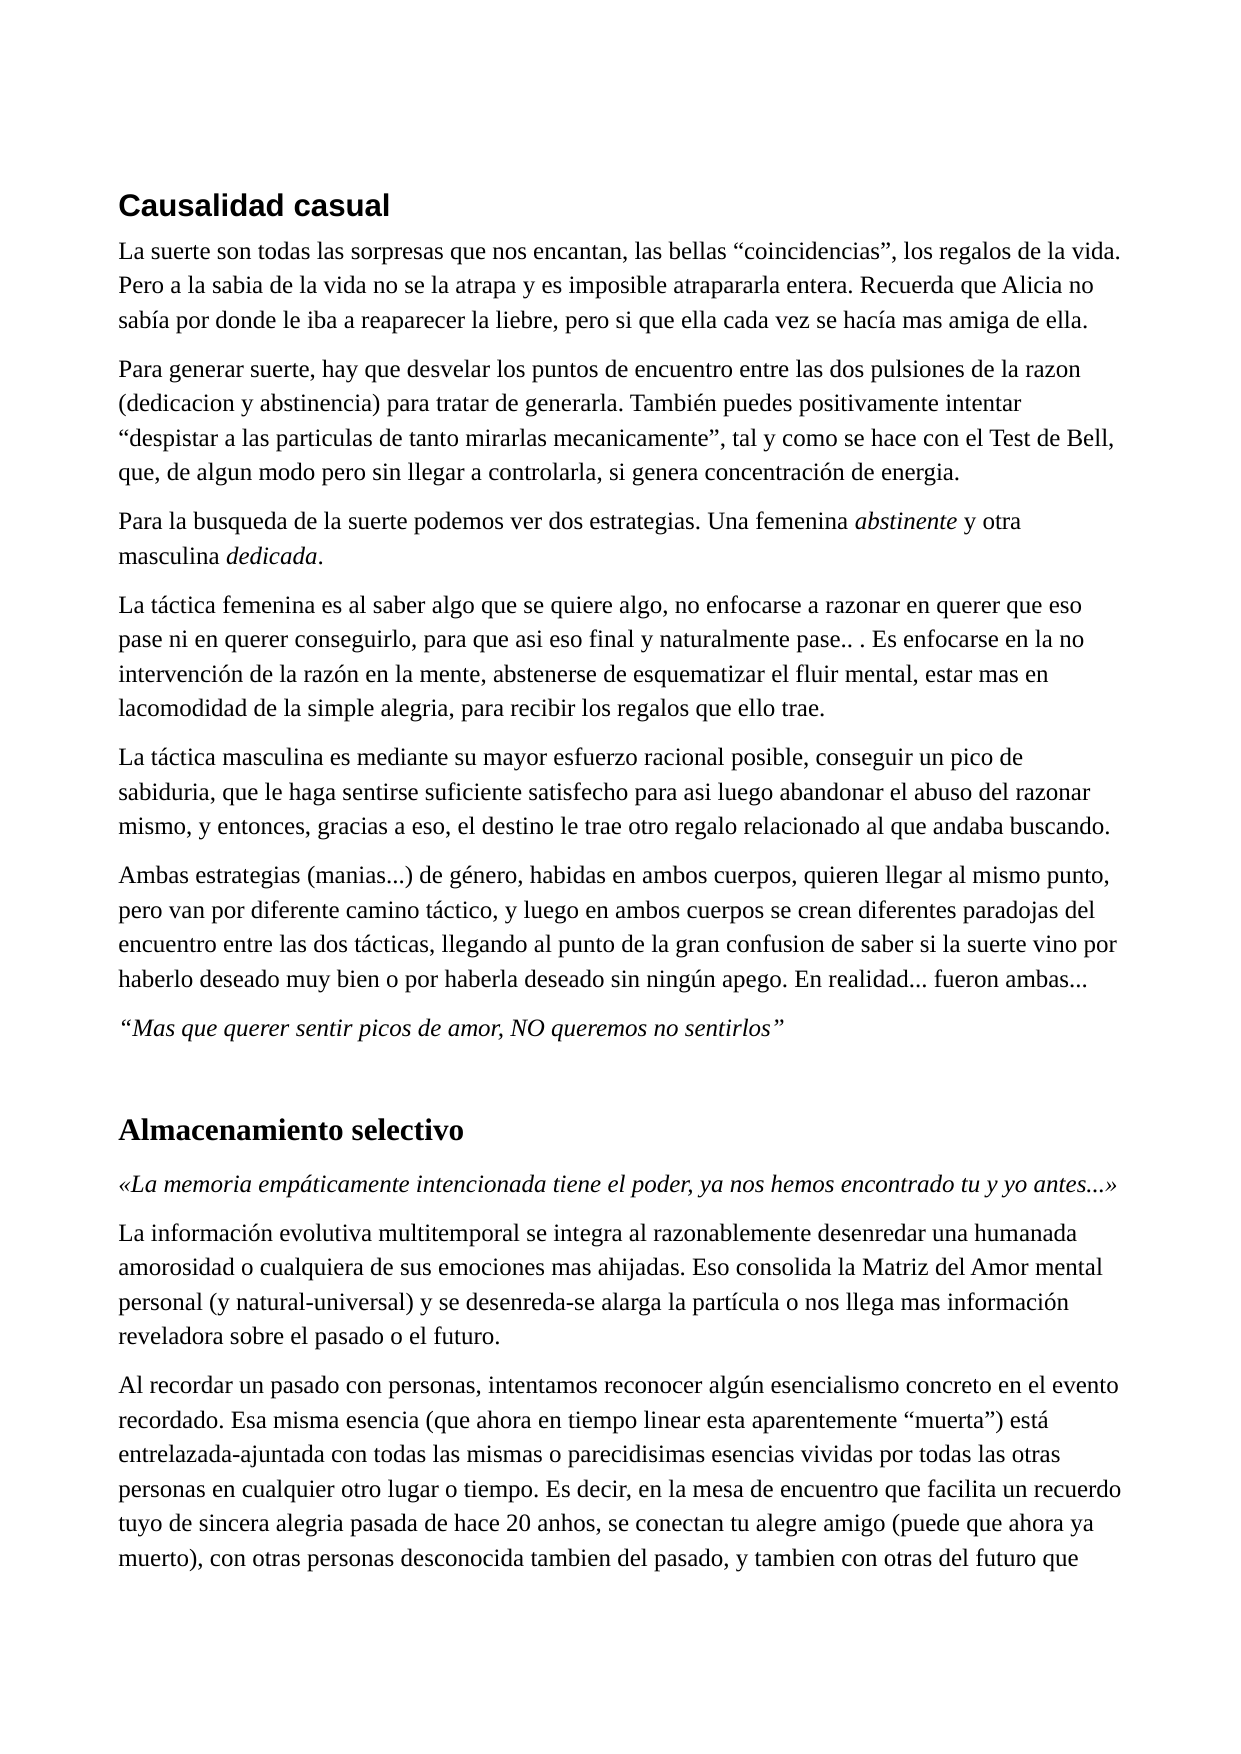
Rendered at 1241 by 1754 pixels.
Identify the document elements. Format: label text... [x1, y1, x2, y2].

text Para generar suerte, hay que desvelar los puntos de encuentro entre las dos pulsiones de la razon (dedicacion y abstinencia) para tratar de generarla. También puedes positivamente intentar “despistar a las particulas de tanto mirarlas mecanicamente”, tal y como se hace con el Test de Bell, que, de algun modo pero sin llegar a controlarla, si genera concentración de energia. [118, 354, 1122, 486]
text La táctica masculina es mediante su mayor esfuerzo racional posible, conseguir un pico de sabiduria, que le haga sentirse suficiente satisfecho para asi luego abandonar el abuso del razonar mismo, y entonces, gracias a eso, el destino le trae otro regalo relacionado al que andaba buscando. [118, 742, 1122, 840]
subtitle Causalidad casual [118, 187, 1122, 223]
text Al recordar un pasado con personas, intentamos reconocer algún esencialismo concreto en el evento recordado. Esa misma esencia (que ahora en tiempo linear esta aparentemente “muerta”) está entrelazada-ajuntada con todas las mismas o parecidisimas esencias vividas por todas las otras personas en cualquier otro lugar o tiempo. Es decir, en la mesa de encuentro que facilita un recuerdo tuyo de sincera alegria pasada de hace 20 anhos, se conectan tu alegre amigo (puede que ahora ya muerto), con otras personas desconocida tambien del pasado, y tambien con otras del futuro que [118, 1370, 1122, 1571]
text Para la busqueda de la suerte podemos ver dos estrategias. Una femenina abstinente y otra masculina dedicada. [118, 506, 1122, 569]
text «La memoria empáticamente intencionada tiene el poder, ya nos hemos encontrado tu y yo antes...» [118, 1169, 1122, 1197]
text Ambas estrategias (manias...) de género, habidas en ambos cuerpos, quieren llegar al mismo punto, pero van por diferente camino táctico, y luego en ambos cuerpos se crean diferentes paradojas del encuentro entre las dos tácticas, llegando al punto de la gran confusion de saber si la suerte vino por haberlo deseado muy bien o por haberla deseado sin ningún apego. En realidad... fueron ambas... [118, 860, 1122, 993]
text Almacenamiento selectivo [118, 1111, 1122, 1147]
text La suerte son todas las sorpresas que nos encantan, las bellas “coincidencias”, los regalos de la vida. Pero a la sabia de la vida no se la atrapa y es imposible atrapararla entera. Recuerda que Alicia no sabía por donde le iba a reaparecer la liebre, pero si que ella cada vez se hacía mas amiga de ella. [118, 236, 1122, 333]
text La información evolutiva multitemporal se integra al razonablemente desenredar una humanada amorosidad o cualquiera de sus emociones mas ahijadas. Eso consolida la Matriz del Amor mental personal (y natural-universal) y se desenreda-se alarga la partícula o nos llega mas información reveladora sobre el pasado o el futuro. [118, 1218, 1122, 1350]
text “Mas que querer sentir picos de amor, NO queremos no sentirlos” [118, 1013, 1122, 1042]
text La táctica femenina es al saber algo que se quiere algo, no enfocarse a razonar en querer que eso pase ni en querer conseguirlo, para que asi eso final y naturalmente pase.. . Es enfocarse en la no intervención de la razón en la mente, abstenerse de esquematizar el fluir mental, estar mas en lacomodidad de la simple alegria, para recibir los regalos que ello trae. [118, 590, 1122, 722]
